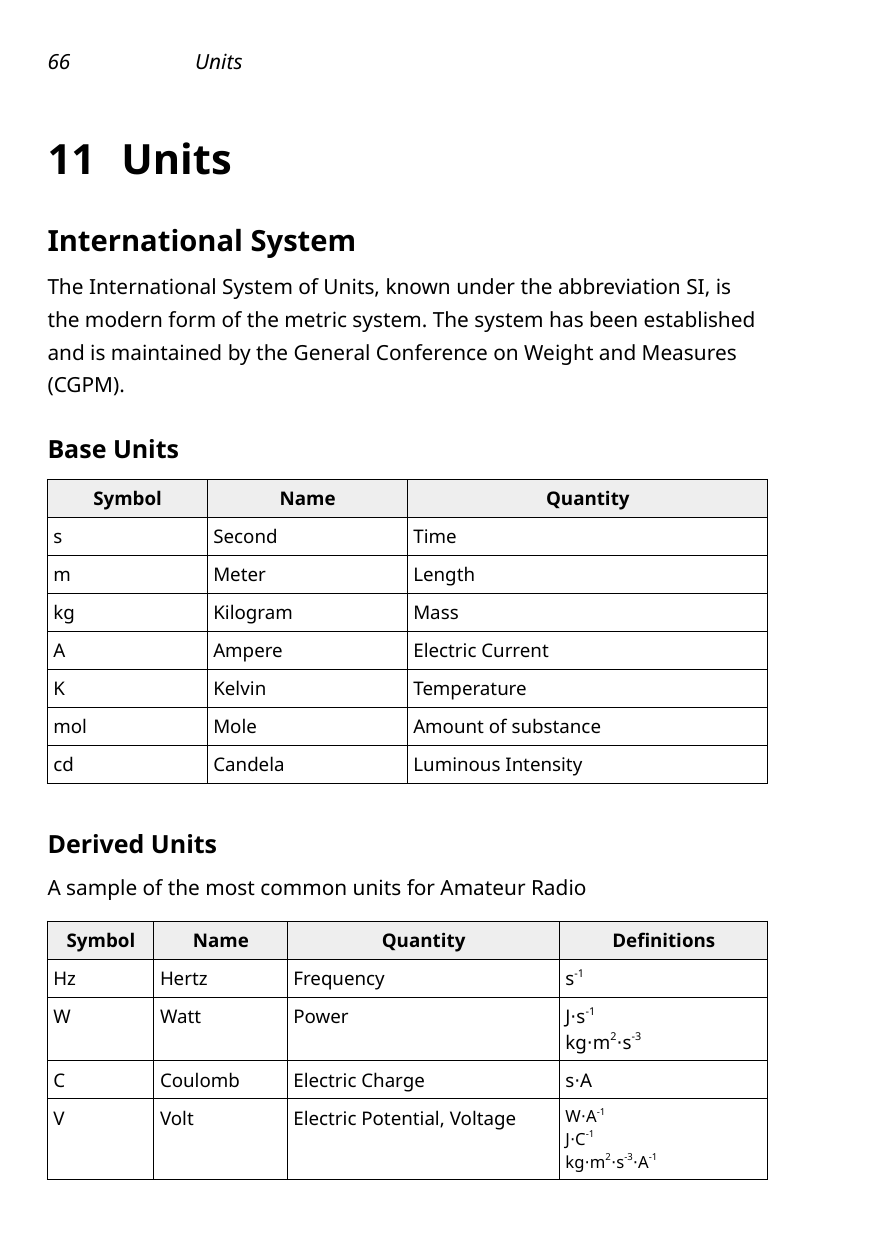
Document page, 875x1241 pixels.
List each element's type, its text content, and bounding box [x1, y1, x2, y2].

table_cell Volt [154, 1099, 287, 1179]
table_cell Second [208, 518, 407, 555]
text The International System of Units, known under the abbreviation SI, is the modern form of the metric system. The system has been established and is maintained by the General Conference on Weight and Measures (CGPM). [47, 272, 768, 399]
table_header Symbol [48, 480, 207, 517]
table_cell m [48, 556, 207, 593]
table_cell Hertz [154, 960, 287, 997]
table_cell W [48, 998, 153, 1060]
table_cell Power [288, 998, 559, 1060]
table_header Definitions [560, 922, 767, 959]
table_cell Hz [48, 960, 153, 997]
table_cell Candela [208, 746, 407, 783]
table_cell Kilogram [208, 594, 407, 631]
table_cell Meter [208, 556, 407, 593]
table_header Quantity [408, 480, 767, 517]
table_cell J⋅s-1 kg⋅m2⋅s-3 [560, 998, 767, 1060]
table_header Name [154, 922, 287, 959]
table_cell C [48, 1061, 153, 1098]
text A sample of the most common units for Amateur Radio [47, 873, 768, 902]
table_cell Amount of substance [408, 708, 767, 745]
table_cell A [48, 632, 207, 669]
table_cell Time [408, 518, 767, 555]
table_cell Kelvin [208, 670, 407, 707]
subtitle Derived Units [47, 827, 768, 861]
table_cell Coulomb [154, 1061, 287, 1098]
table_cell K [48, 670, 207, 707]
table_cell Mole [208, 708, 407, 745]
table_cell Electric Potential, Voltage [288, 1099, 559, 1179]
table_cell s [48, 518, 207, 555]
table_cell Electric Current [408, 632, 767, 669]
table_header Name [208, 480, 407, 517]
table_cell mol [48, 708, 207, 745]
table_cell cd [48, 746, 207, 783]
table_cell Length [408, 556, 767, 593]
table_cell Ampere [208, 632, 407, 669]
table_cell Electric Charge [288, 1061, 559, 1098]
table_cell W⋅A-1 J⋅C-1 kg⋅m2⋅s-3⋅A-1 [560, 1099, 767, 1179]
table_header Symbol [48, 922, 153, 959]
table_cell Watt [154, 998, 287, 1060]
table_cell Temperature [408, 670, 767, 707]
table_cell Mass [408, 594, 767, 631]
table_header Quantity [288, 922, 559, 959]
table_cell Frequency [288, 960, 559, 997]
table_cell kg [48, 594, 207, 631]
table_cell s⋅A [560, 1061, 767, 1098]
table_cell Luminous Intensity [408, 746, 767, 783]
table_cell V [48, 1099, 153, 1179]
subtitle Units [47, 130, 768, 187]
subtitle International System [47, 220, 768, 260]
subtitle Base Units [47, 432, 768, 466]
table_cell s-1 [560, 960, 767, 997]
